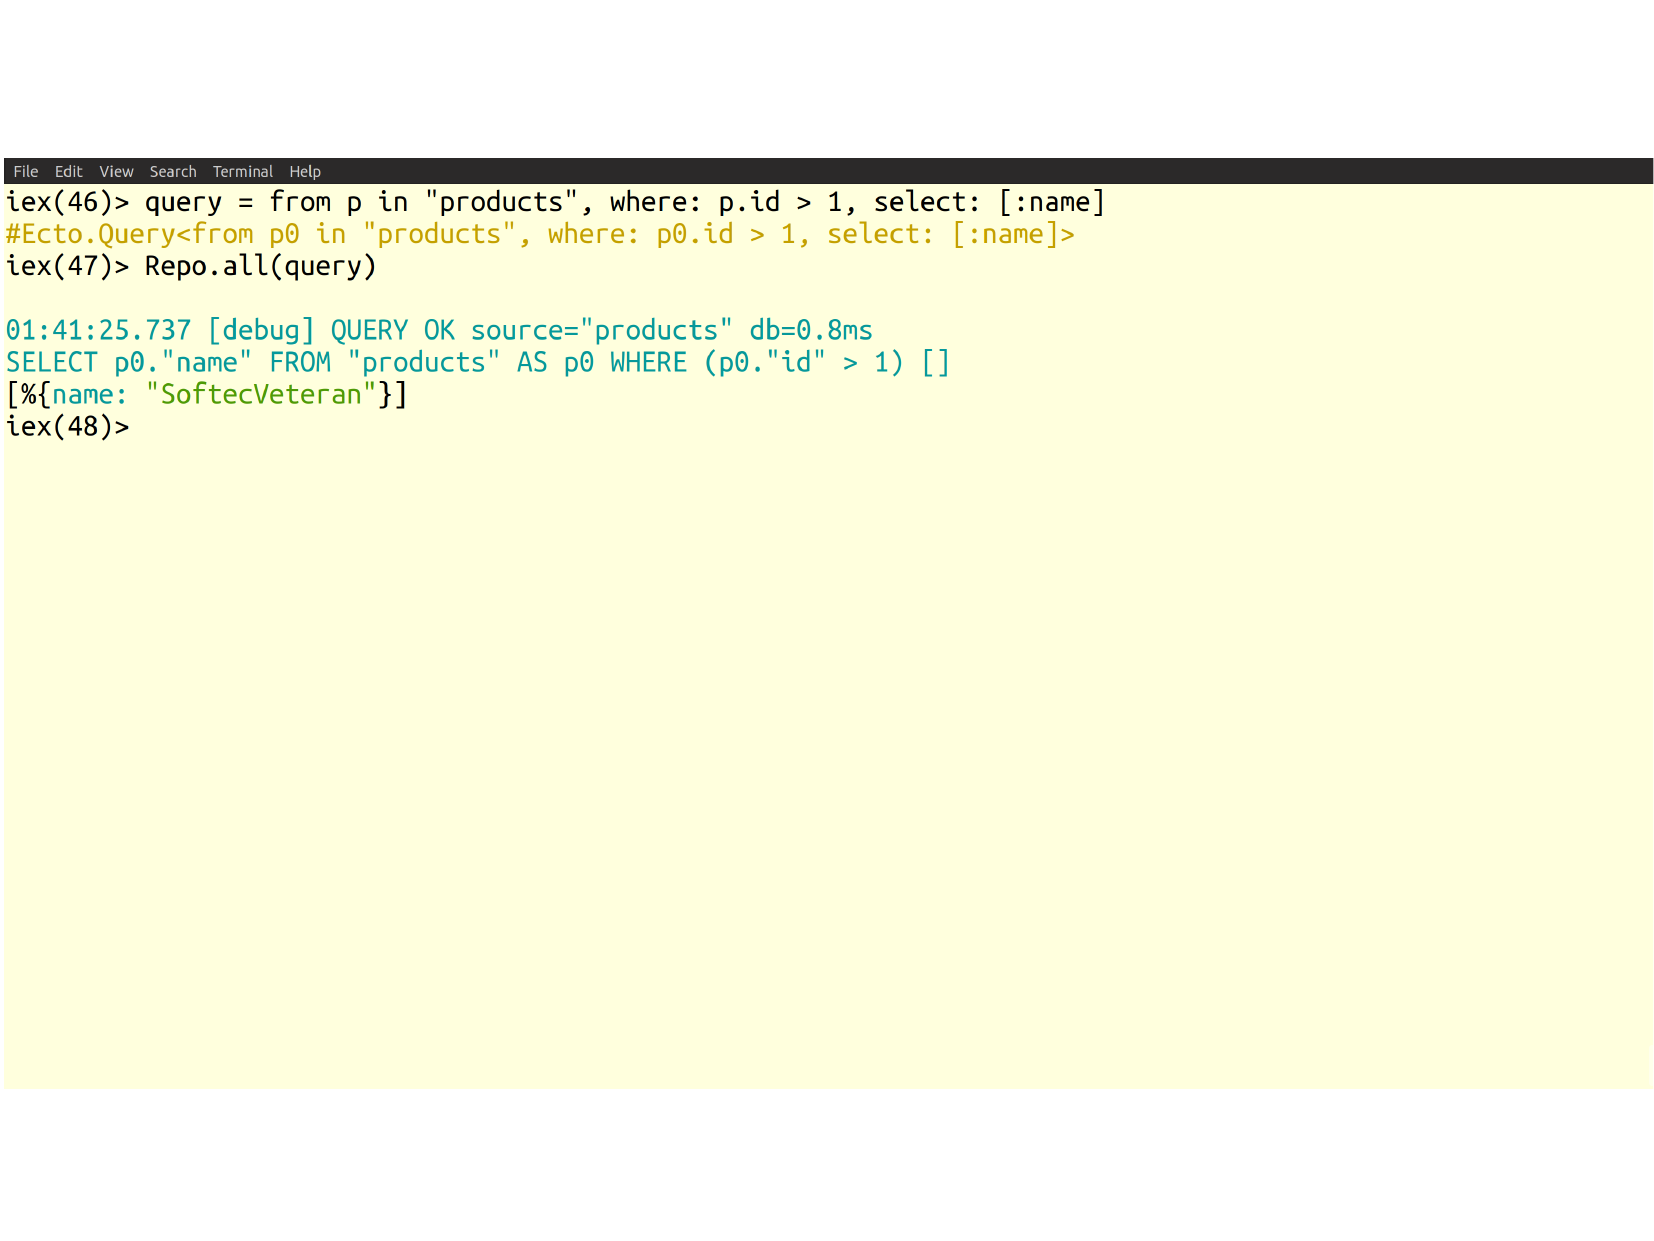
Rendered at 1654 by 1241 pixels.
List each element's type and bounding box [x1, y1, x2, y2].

picture [4, 158, 1654, 1089]
